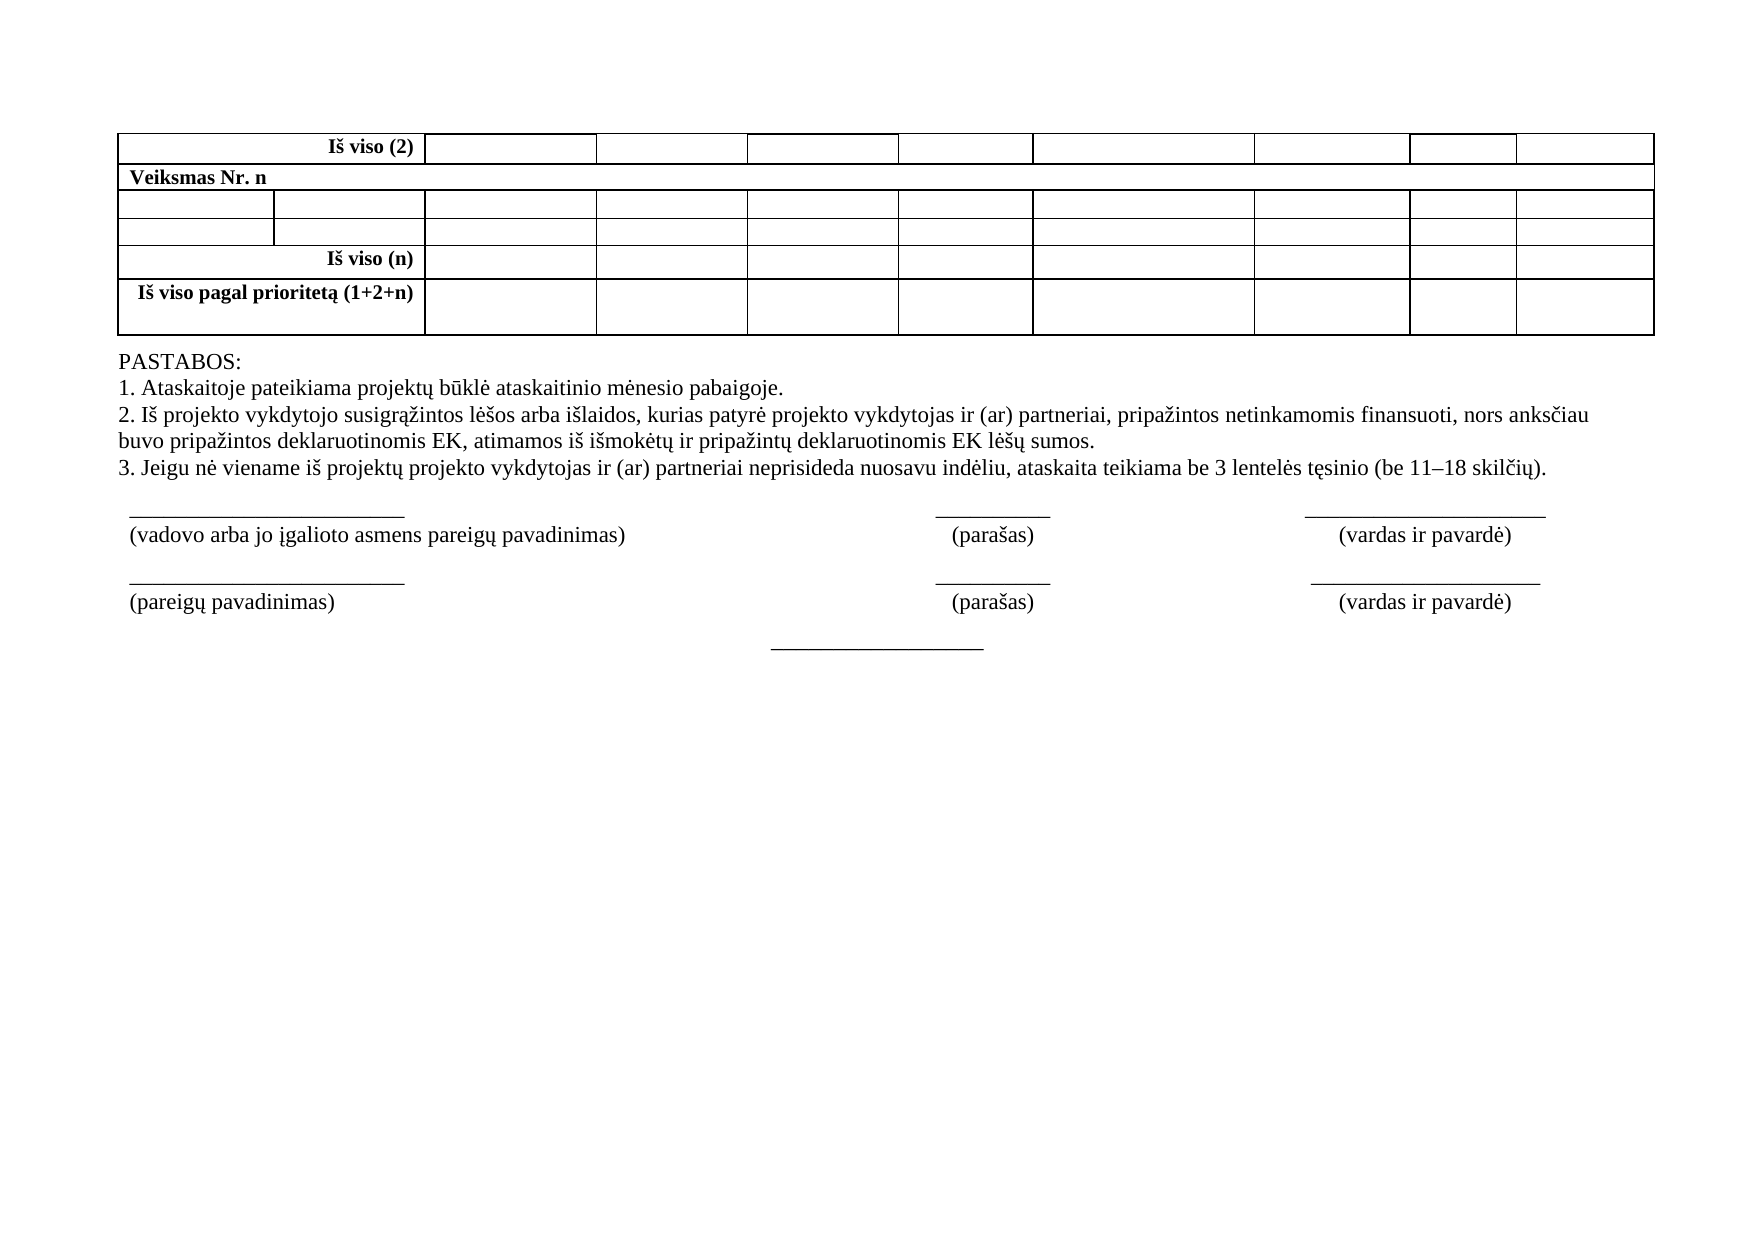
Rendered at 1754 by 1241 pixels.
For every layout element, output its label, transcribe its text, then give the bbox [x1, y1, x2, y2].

table_cell Iš viso (2) [119, 134, 424, 163]
table_header ________________________ (vadovo arba jo įgalioto asmens pareigų pavadinimas) [118, 494, 789, 547]
table_cell [1411, 191, 1516, 218]
table_cell [1411, 246, 1516, 278]
table_cell [1255, 134, 1409, 163]
text 1. Ataskaitoje pateikiama projektų būklė ataskaitinio mėnesio pabaigoje. [118, 374, 1636, 401]
table_cell [748, 219, 898, 245]
table_header __________ (parašas) [789, 494, 1197, 547]
table_cell [119, 219, 273, 245]
table_cell [597, 134, 747, 163]
table_cell [1517, 246, 1653, 278]
table_cell [1255, 219, 1409, 245]
table_cell [597, 280, 747, 334]
table_cell [748, 135, 898, 163]
table_cell [426, 135, 596, 163]
table_cell [1517, 191, 1653, 218]
table_cell [1411, 219, 1516, 245]
table_cell [1411, 280, 1516, 334]
table_cell [1517, 134, 1653, 163]
text _________________ [118, 624, 1636, 652]
table_header __________ (parašas) [789, 561, 1197, 614]
table_cell [1517, 280, 1653, 334]
table_cell [426, 246, 596, 278]
table_cell [426, 191, 596, 218]
table_header ________________________ (pareigų pavadinimas) [118, 561, 789, 614]
table_cell Iš viso (n) [119, 246, 424, 278]
table_cell [1034, 246, 1254, 278]
table_cell Iš viso pagal prioritetą (1+2+n) [119, 280, 424, 334]
table_cell [1411, 135, 1516, 163]
table_cell [597, 219, 747, 245]
table_header _____________________ (vardas ir pavardė) [1197, 494, 1653, 547]
table_cell [1255, 280, 1409, 334]
table_cell [748, 191, 898, 218]
table_cell [1034, 134, 1254, 163]
table_cell [275, 219, 424, 245]
table_cell Veiksmas Nr. n [119, 165, 1654, 189]
table_cell [1034, 191, 1254, 218]
table_cell [899, 280, 1032, 334]
text 3. Jeigu nė viename iš projektų projekto vykdytojas ir (ar) partneriai neprisideda nuosavu indėliu, ataskaita teikiama be 3 lentelės tęsinio (be 11–18 skilčių). [118, 453, 1636, 480]
table_cell [1517, 219, 1653, 245]
table_cell [275, 191, 424, 218]
table_cell [899, 134, 1032, 163]
table_cell [597, 191, 747, 218]
table_cell [899, 191, 1032, 218]
table_cell [1255, 191, 1409, 218]
table_cell [899, 219, 1032, 245]
table_cell [1034, 219, 1254, 245]
table_cell [426, 219, 596, 245]
table_cell [748, 280, 898, 334]
table_cell [426, 280, 596, 334]
table_cell [597, 246, 747, 278]
table_cell [1034, 280, 1254, 334]
table_cell [899, 246, 1032, 278]
table_header ____________________ (vardas ir pavardė) [1197, 561, 1653, 614]
table_cell [1255, 246, 1409, 278]
table_cell [119, 191, 273, 218]
text PASTABOS: [118, 348, 1636, 374]
text 2. Iš projekto vykdytojo susigrąžintos lėšos arba išlaidos, kurias patyrė projekto vykdytojas ir (ar) partneriai, pripažintos netinkamomis finansuoti, nors anksčiau buvo pripažintos deklaruotinomis EK, atimamos iš išmokėtų ir pripažintų deklaruotinomis EK lėšų sumos. [118, 401, 1636, 453]
table_cell [748, 246, 898, 278]
